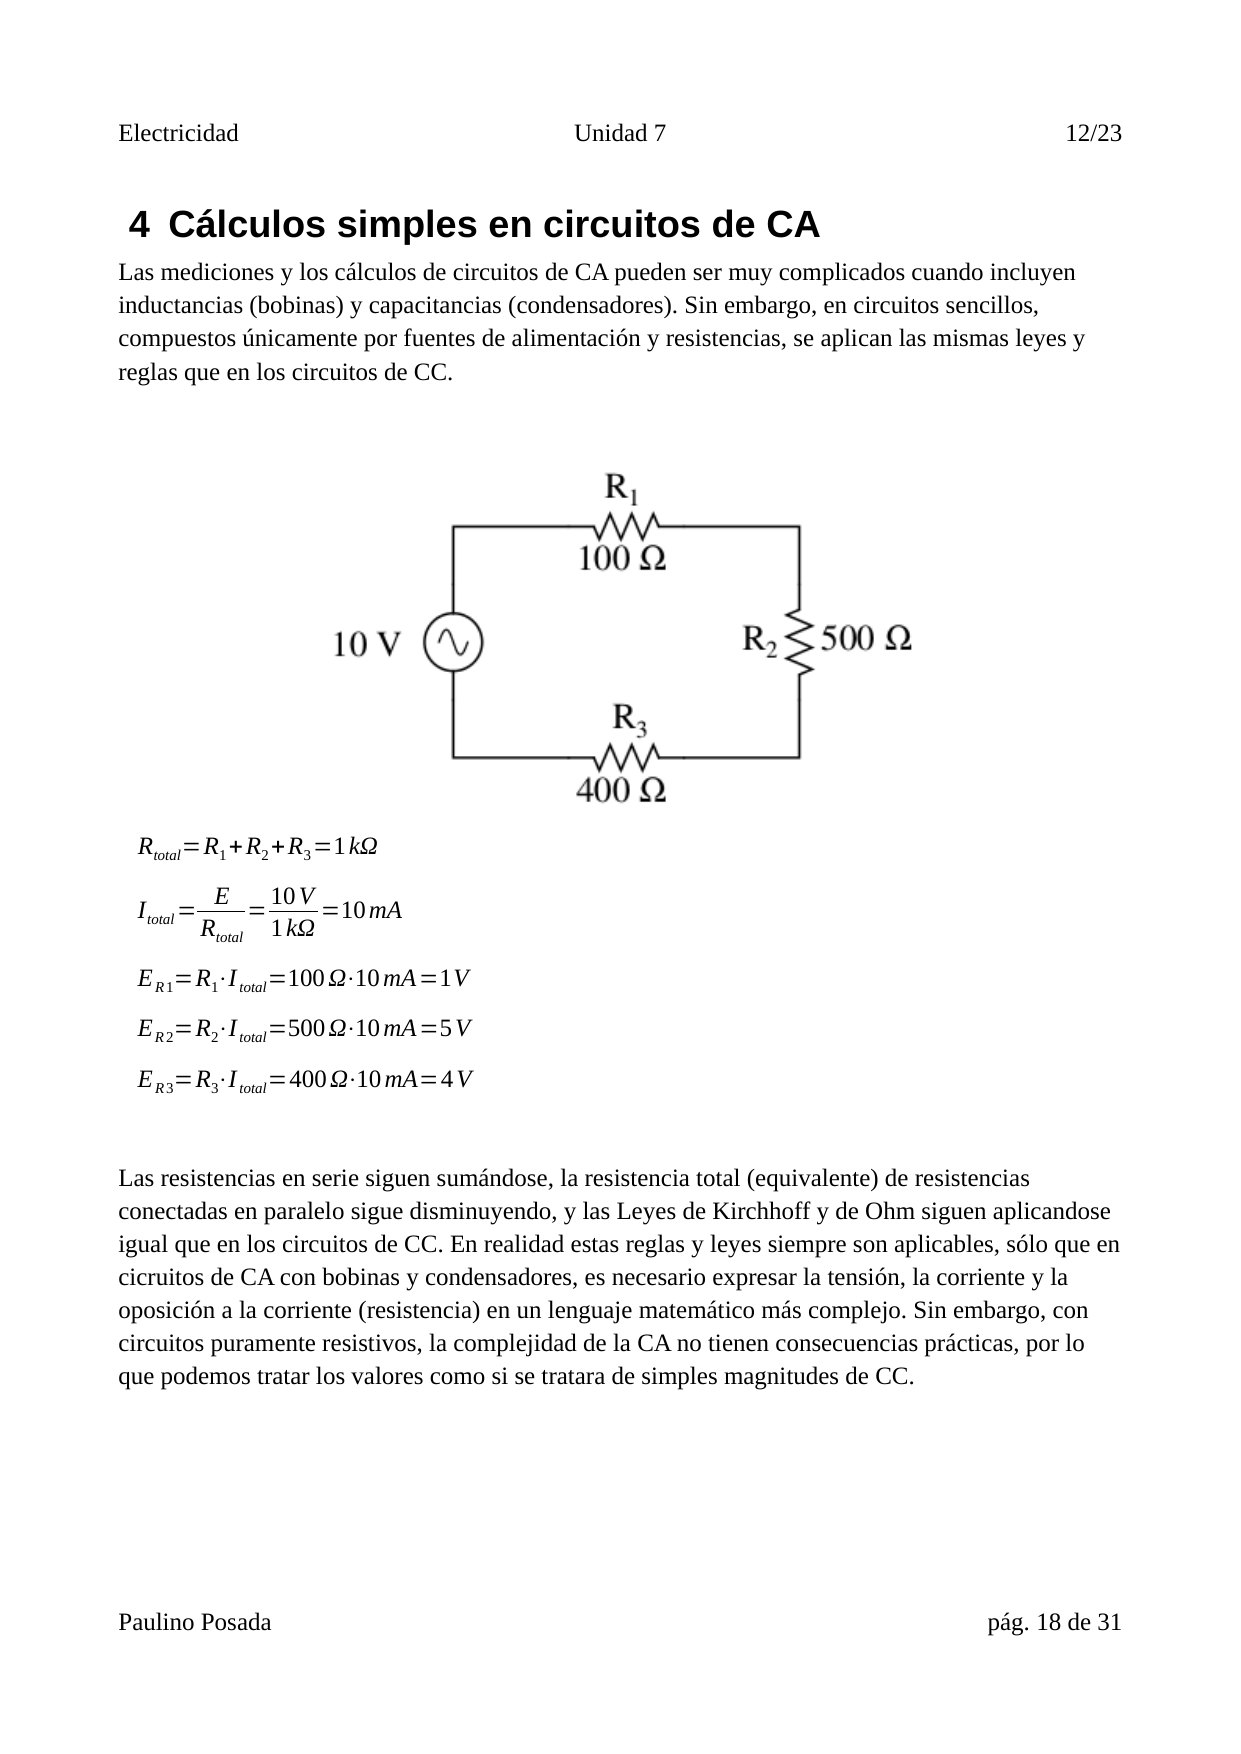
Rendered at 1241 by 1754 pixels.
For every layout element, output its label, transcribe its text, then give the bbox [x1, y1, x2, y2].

subtitle Cálculos simples en circuitos de CA [118, 201, 1122, 245]
text Las resistencias en serie siguen sumándose, la resistencia total (equivalente) de resistencias conectadas en paralelo sigue disminuyendo, y las Leyes de Kirchhoff y de Ohm siguen aplicandose igual que en los circuitos de CC. En realidad estas reglas y leyes siempre son aplicables, sólo que en cicruitos de CA con bobinas y condensadores, es necesario expresar la tensión, la corriente y la oposición a la corriente (resistencia) en un lenguaje matemático más complejo. Sin embargo, con circuitos puramente resistivos, la complejidad de la CA no tienen consecuencias prácticas, por lo que podemos tratar los valores como si se tratara de simples magnitudes de CC. [118, 1163, 1122, 1390]
picture [306, 451, 935, 824]
text Las mediciones y los cálculos de circuitos de CA pueden ser muy complicados cuando incluyen inductancias (bobinas) y capacitancias (condensadores). Sin embargo, en circuitos sencillos, compuestos únicamente por fuentes de alimentación y resistencias, se aplican las mismas leyes y reglas que en los circuitos de CC. [118, 257, 1122, 385]
